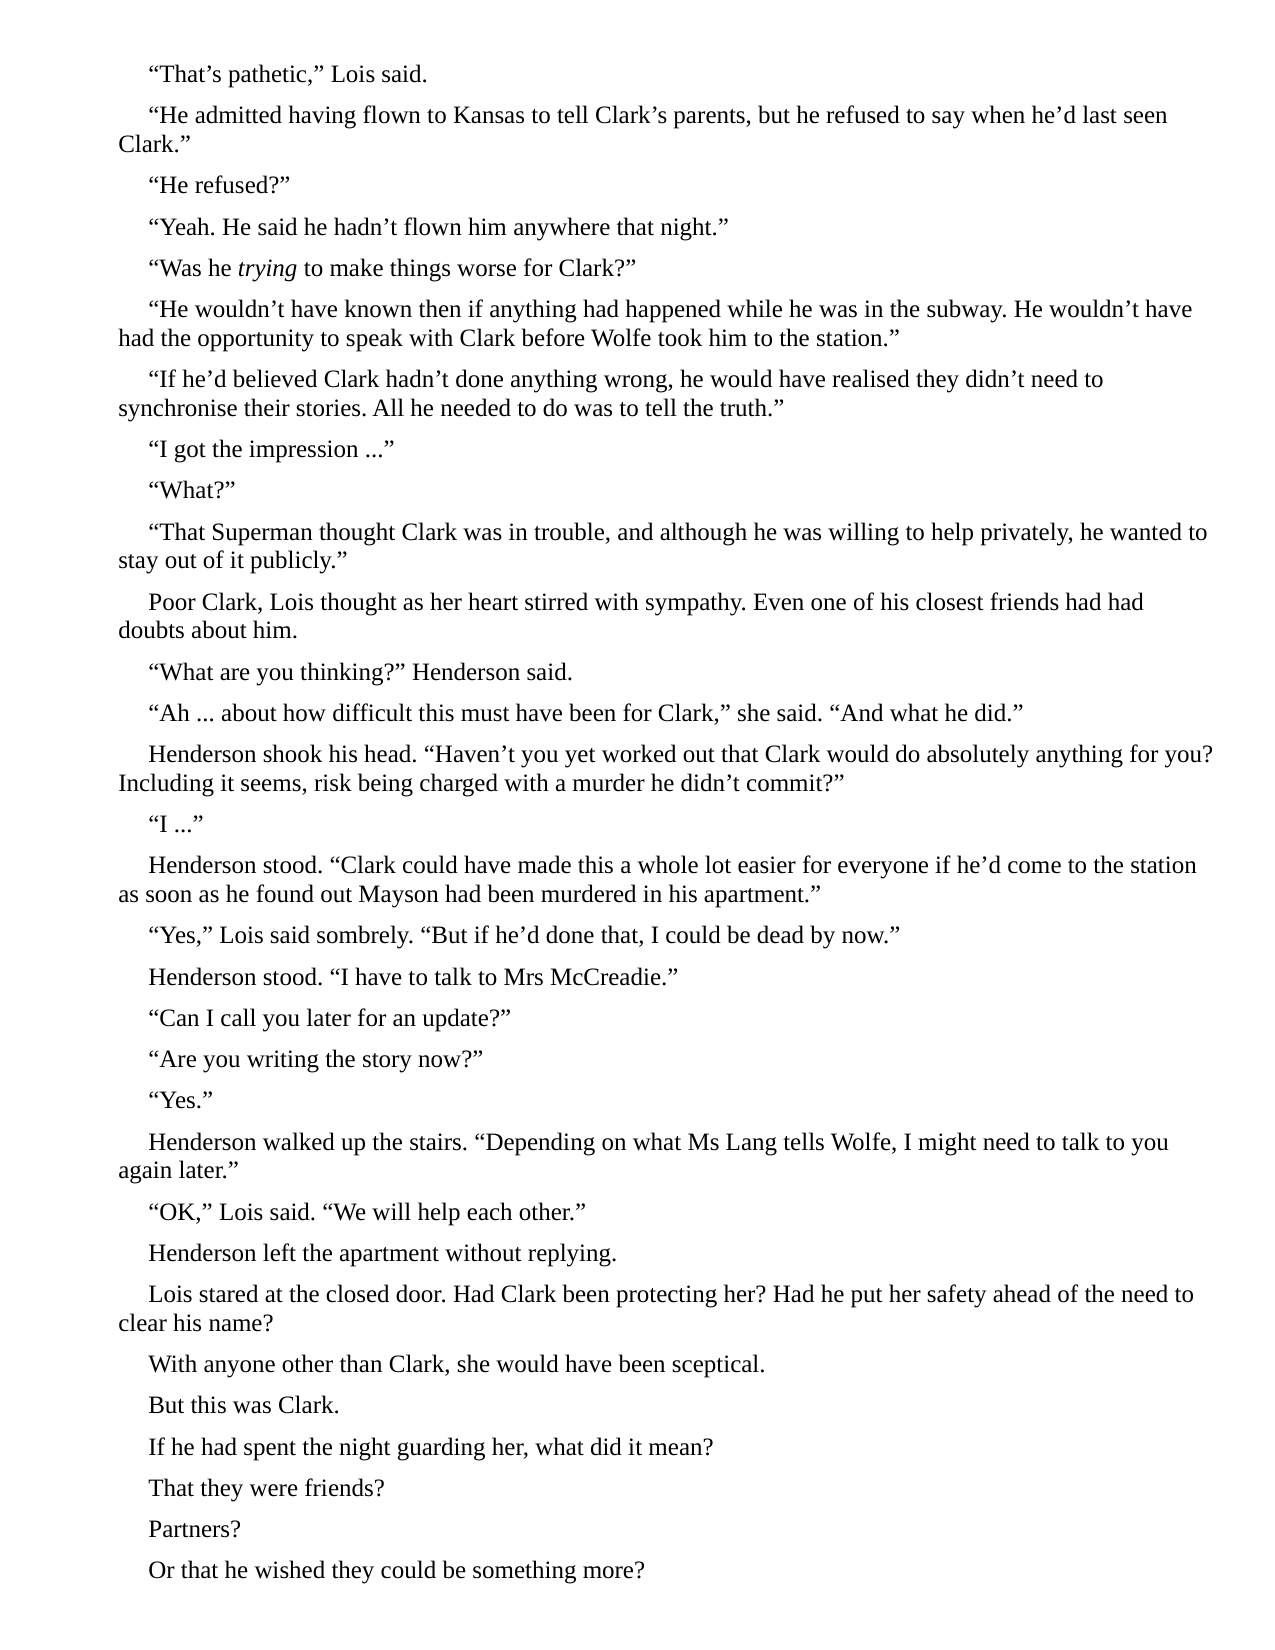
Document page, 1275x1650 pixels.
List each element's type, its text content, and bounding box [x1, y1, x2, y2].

text “Yeah. He said he hadn’t flown him anywhere that night.” [118, 212, 1216, 240]
text “He admitted having flown to Kansas to tell Clark’s parents, but he refused to say when he’d last seen Clark.” [118, 100, 1216, 158]
text But this was Clark. [118, 1390, 1216, 1419]
text “That Superman thought Clark was in trouble, and although he was willing to help privately, he wanted to stay out of it publicly.” [118, 517, 1216, 574]
text Or that he wished they could be something more? [118, 1555, 1216, 1584]
text “Was he trying to make things worse for Clark?” [118, 253, 1216, 282]
text “Can I call you later for an update?” [118, 1003, 1216, 1032]
text Poor Clark, Lois thought as her heart stirred with sympathy. Even one of his closest friends had had doubts about him. [118, 587, 1216, 644]
text Henderson left the apartment without replying. [118, 1238, 1216, 1267]
text Henderson shook his head. “Haven’t you yet worked out that Clark would do absolutely anything for you? Including it seems, risk being charged with a murder he didn’t commit?” [118, 739, 1216, 797]
text Lois stared at the closed door. Had Clark been protecting her? Had he put her safety ahead of the need to clear his name? [118, 1279, 1216, 1337]
text With anyone other than Clark, she would have been sceptical. [118, 1349, 1216, 1378]
text “OK,” Lois said. “We will help each other.” [118, 1197, 1216, 1225]
text If he had spent the night guarding her, what did it mean? [118, 1432, 1216, 1460]
text “That’s pathetic,” Lois said. [118, 59, 1216, 88]
text Partners? [118, 1514, 1216, 1543]
text “He wouldn’t have known then if anything had happened while he was in the subway. He wouldn’t have had the opportunity to speak with Clark before Wolfe took him to the station.” [118, 294, 1216, 352]
text “I ...” [118, 809, 1216, 838]
text “If he’d believed Clark hadn’t done anything wrong, he would have realised they didn’t need to synchronise their stories. All he needed to do was to tell the truth.” [118, 364, 1216, 422]
text “What are you thinking?” Henderson said. [118, 657, 1216, 685]
text “I got the impression ...” [118, 434, 1216, 463]
text “He refused?” [118, 170, 1216, 199]
text Henderson stood. “Clark could have made this a whole lot easier for everyone if he’d come to the station as soon as he found out Mayson had been murdered in his apartment.” [118, 850, 1216, 908]
text Henderson walked up the stairs. “Depending on what Ms Lang tells Wolfe, I might need to talk to you again later.” [118, 1127, 1216, 1184]
text “Yes.” [118, 1085, 1216, 1114]
text “Are you writing the story now?” [118, 1044, 1216, 1073]
text “Yes,” Lois said sombrely. “But if he’d done that, I could be dead by now.” [118, 920, 1216, 949]
text “Ah ... about how difficult this must have been for Clark,” she said. “And what he did.” [118, 698, 1216, 727]
text “What?” [118, 475, 1216, 504]
text That they were friends? [118, 1473, 1216, 1502]
text Henderson stood. “I have to talk to Mrs McCreadie.” [118, 962, 1216, 990]
